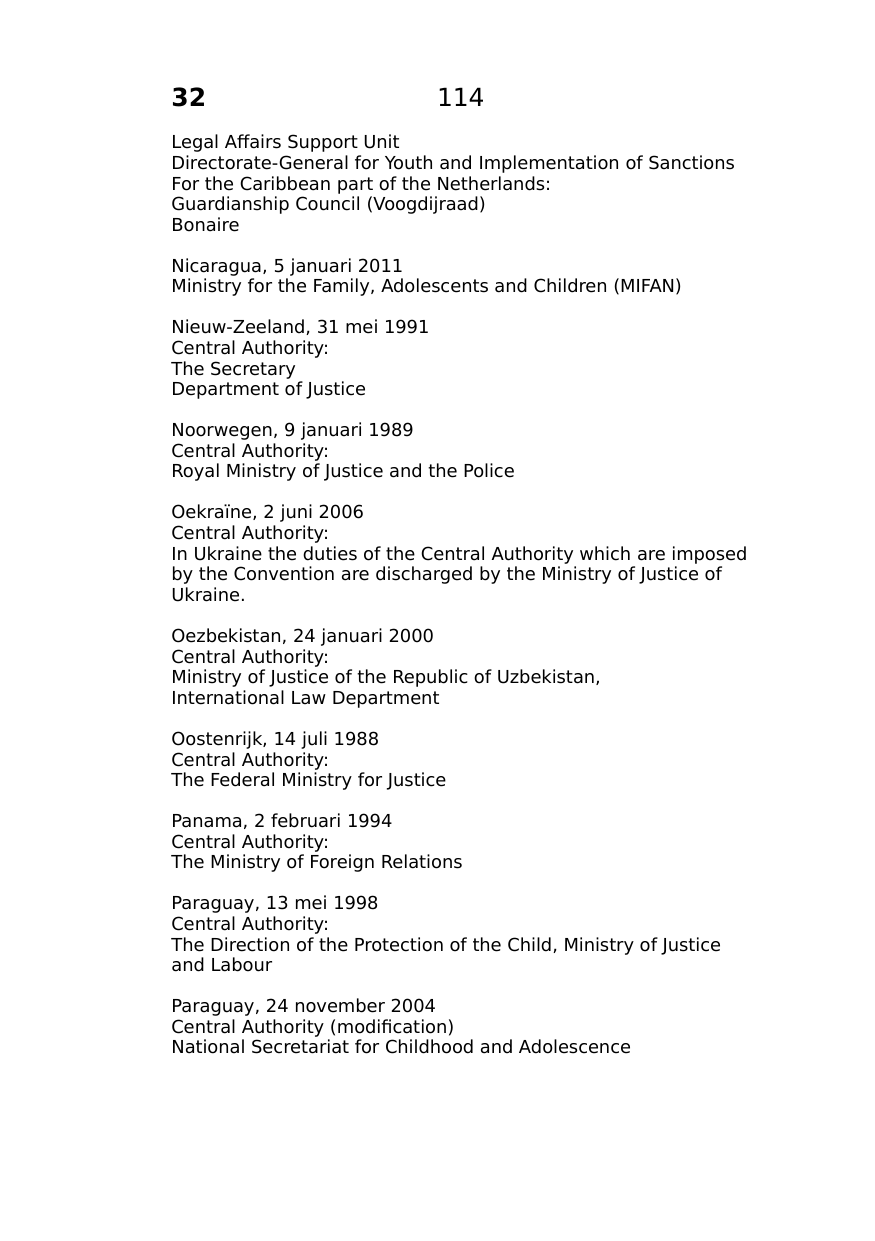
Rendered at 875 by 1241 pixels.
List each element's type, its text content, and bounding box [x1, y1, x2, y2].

text Central Authority (modification) [171, 1017, 756, 1037]
text Central Authority: [171, 523, 756, 543]
text International Law Department [171, 688, 756, 709]
text Ministry for the Family, Adolescents and Children (MIFAN) [171, 276, 756, 297]
text Central Authority: [171, 749, 756, 770]
text Ministry of Justice of the Republic of Uzbekistan, [171, 667, 756, 688]
text Directorate-General for Youth and Implementation of Sanctions [171, 153, 756, 173]
text The Secretary [171, 358, 756, 379]
text Department of Justice [171, 379, 756, 400]
text The Ministry of Foreign Relations [171, 852, 756, 873]
text Oezbekistan, 24 januari 2000 [171, 626, 756, 646]
text Noorwegen, 9 januari 1989 [171, 420, 756, 441]
text For the Caribbean part of the Netherlands: [171, 173, 756, 194]
text Panama, 2 februari 1994 [171, 811, 756, 832]
text Legal Affairs Support Unit [171, 132, 756, 153]
text Central Authority: [171, 914, 756, 934]
text Central Authority: [171, 832, 756, 852]
text Central Authority: [171, 646, 756, 667]
text Bonaire [171, 215, 756, 236]
text National Secretariat for Childhood and Adolescence [171, 1037, 756, 1058]
text Oekraïne, 2 juni 2006 [171, 502, 756, 523]
text Oostenrijk, 14 juli 1988 [171, 729, 756, 749]
text The Direction of the Protection of the Child, Ministry of Justice and Labour [171, 934, 756, 976]
text Nicaragua, 5 januari 2011 [171, 256, 756, 276]
text The Federal Ministry for Justice [171, 770, 756, 791]
text Paraguay, 13 mei 1998 [171, 893, 756, 914]
text Guardianship Council (Voogdijraad) [171, 194, 756, 215]
text Royal Ministry of Justice and the Police [171, 461, 756, 482]
text Nieuw-Zeeland, 31 mei 1991 [171, 317, 756, 338]
text Central Authority: [171, 441, 756, 461]
text Paraguay, 24 november 2004 [171, 996, 756, 1017]
text Central Authority: [171, 338, 756, 358]
text In Ukraine the duties of the Central Authority which are imposed by the Convention are discharged by the Ministry of Justice of Ukraine. [171, 543, 756, 606]
